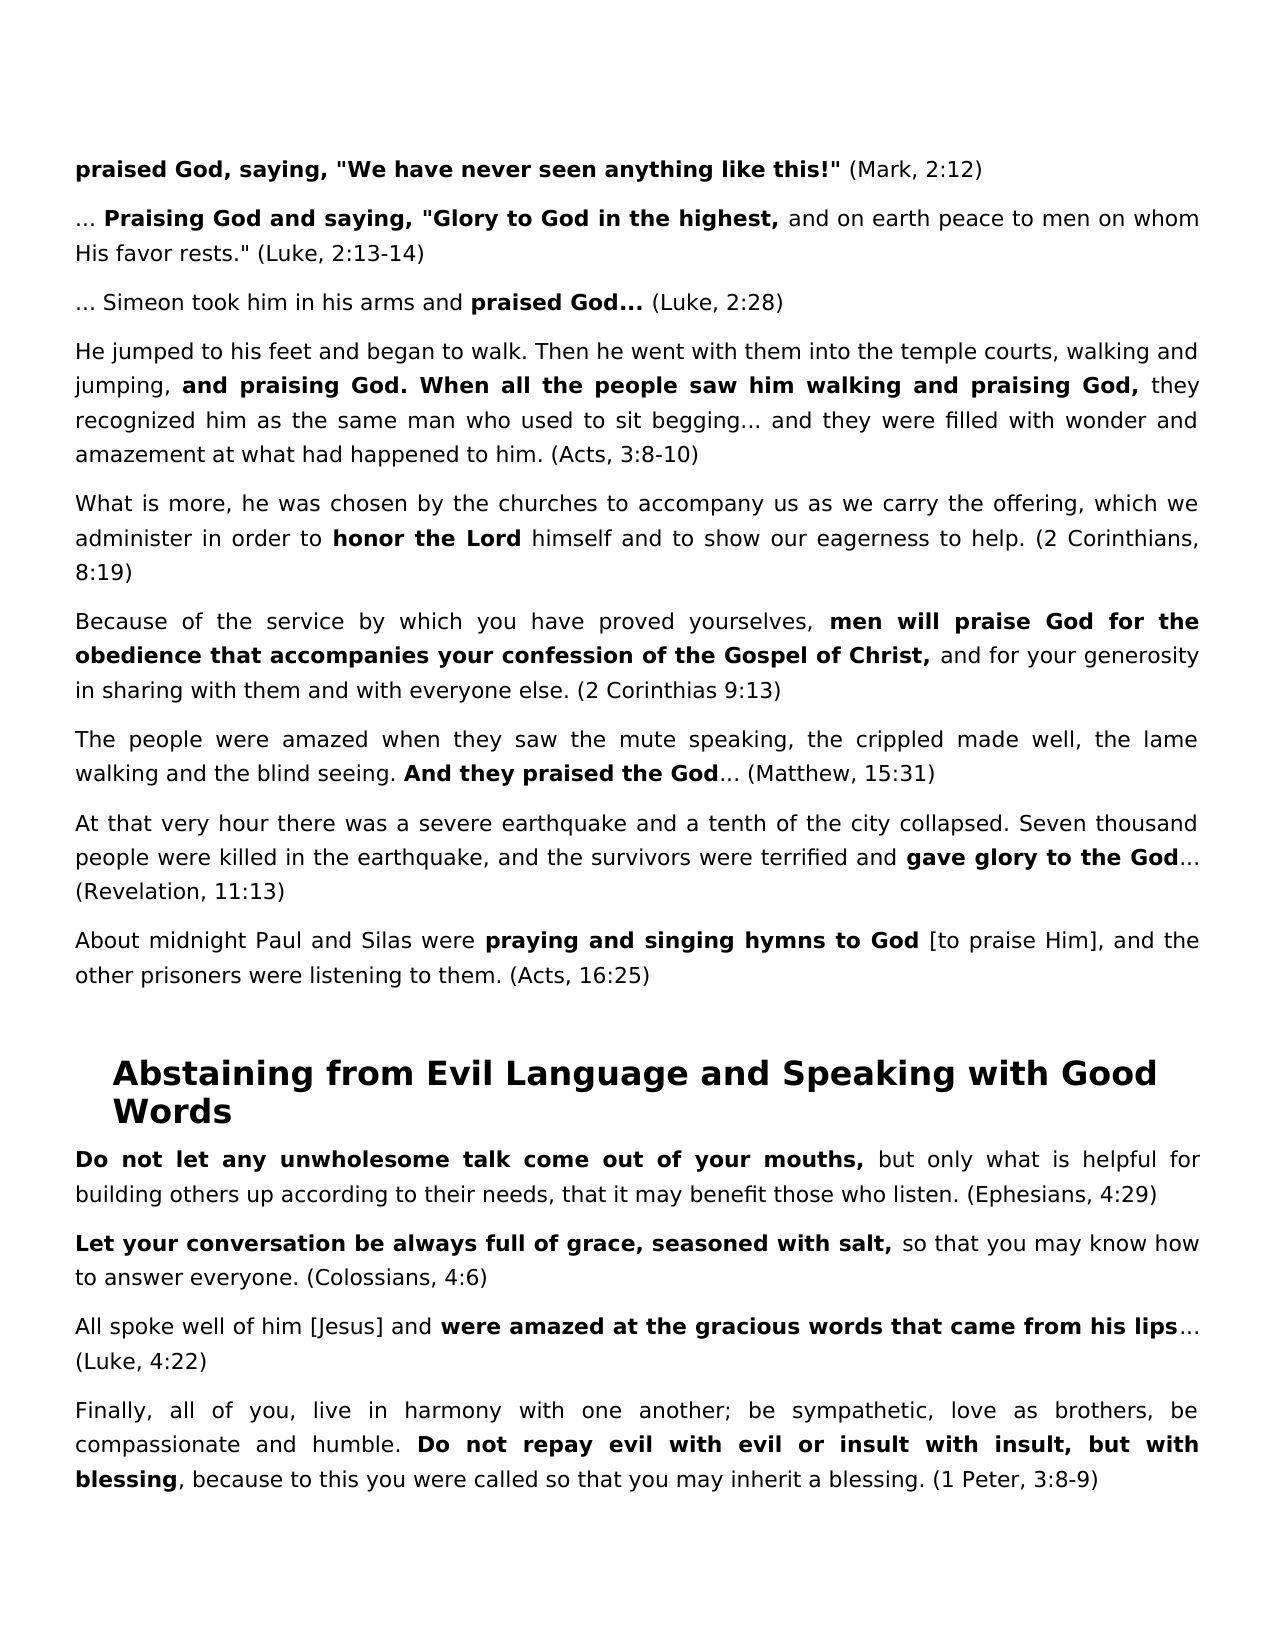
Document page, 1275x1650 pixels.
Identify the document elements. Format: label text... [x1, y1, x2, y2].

text The people were amazed when they saw the mute speaking, the crippled made well, the lame walking and the blind seeing. And they praised the God... (Matthew, 15:31) [75, 720, 1200, 789]
text He jumped to his feet and began to walk. Then he went with them into the temple courts, walking and jumping, and praising God. When all the people saw him walking and praising God, they recognized him as the same man who used to sit begging... and they were filled with wonder and amazement at what had happened to him. (Acts, 3:8-10) [75, 332, 1200, 469]
text Let your conversation be always full of grace, seasoned with salt, so that you may know how to answer everyone. (Colossians, 4:6) [75, 1224, 1200, 1292]
text At that very hour there was a severe earthquake and a tenth of the city collapsed. Seven thousand people were killed in the earthquake, and the survivors were terrified and gave glory to the God... (Revelation, 11:13) [75, 803, 1200, 907]
text ... Simeon took him in his arms and praised God... (Luke, 2:28) [75, 283, 1200, 317]
text Do not let any unwholesome talk come out of your mouths, but only what is helpful for building others up according to their needs, that it may benefit those who listen. (Ephesians, 4:29) [75, 1140, 1200, 1209]
text ... Praising God and saying, "Glory to God in the highest, and on earth peace to men on whom His favor rests." (Luke, 2:13-14) [75, 199, 1200, 268]
subtitle Abstaining from Evil Language and Speaking with Good Words [112, 1054, 1200, 1132]
text About midnight Paul and Silas were praying and singing hymns to God [to praise Him], and the other prisoners were listening to them. (Acts, 16:25) [75, 921, 1200, 990]
text Finally, all of you, live in harmony with one another; be sympathetic, love as brothers, be compassionate and humble. Do not repay evil with evil or insult with insult, but with blessing, because to this you were called so that you may inherit a blessing. (1 Peter, 3:8-9) [75, 1391, 1200, 1494]
text praised God, saying, "We have never seen anything like this!" (Mark, 2:12) [75, 150, 1200, 184]
text All spoke well of him [Jesus] and were amazed at the gracious words that came from his lips... (Luke, 4:22) [75, 1307, 1200, 1376]
text Because of the service by which you have proved yourselves, men will praise God for the obedience that accompanies your confession of the Gospel of Christ, and for your generosity in sharing with them and with everyone else. (2 Corinthias 9:13) [75, 602, 1200, 705]
text What is more, he was chosen by the churches to accompany us as we carry the offering, which we administer in order to honor the Lord himself and to show our eagerness to help. (2 Corinthians, 8:19) [75, 484, 1200, 587]
